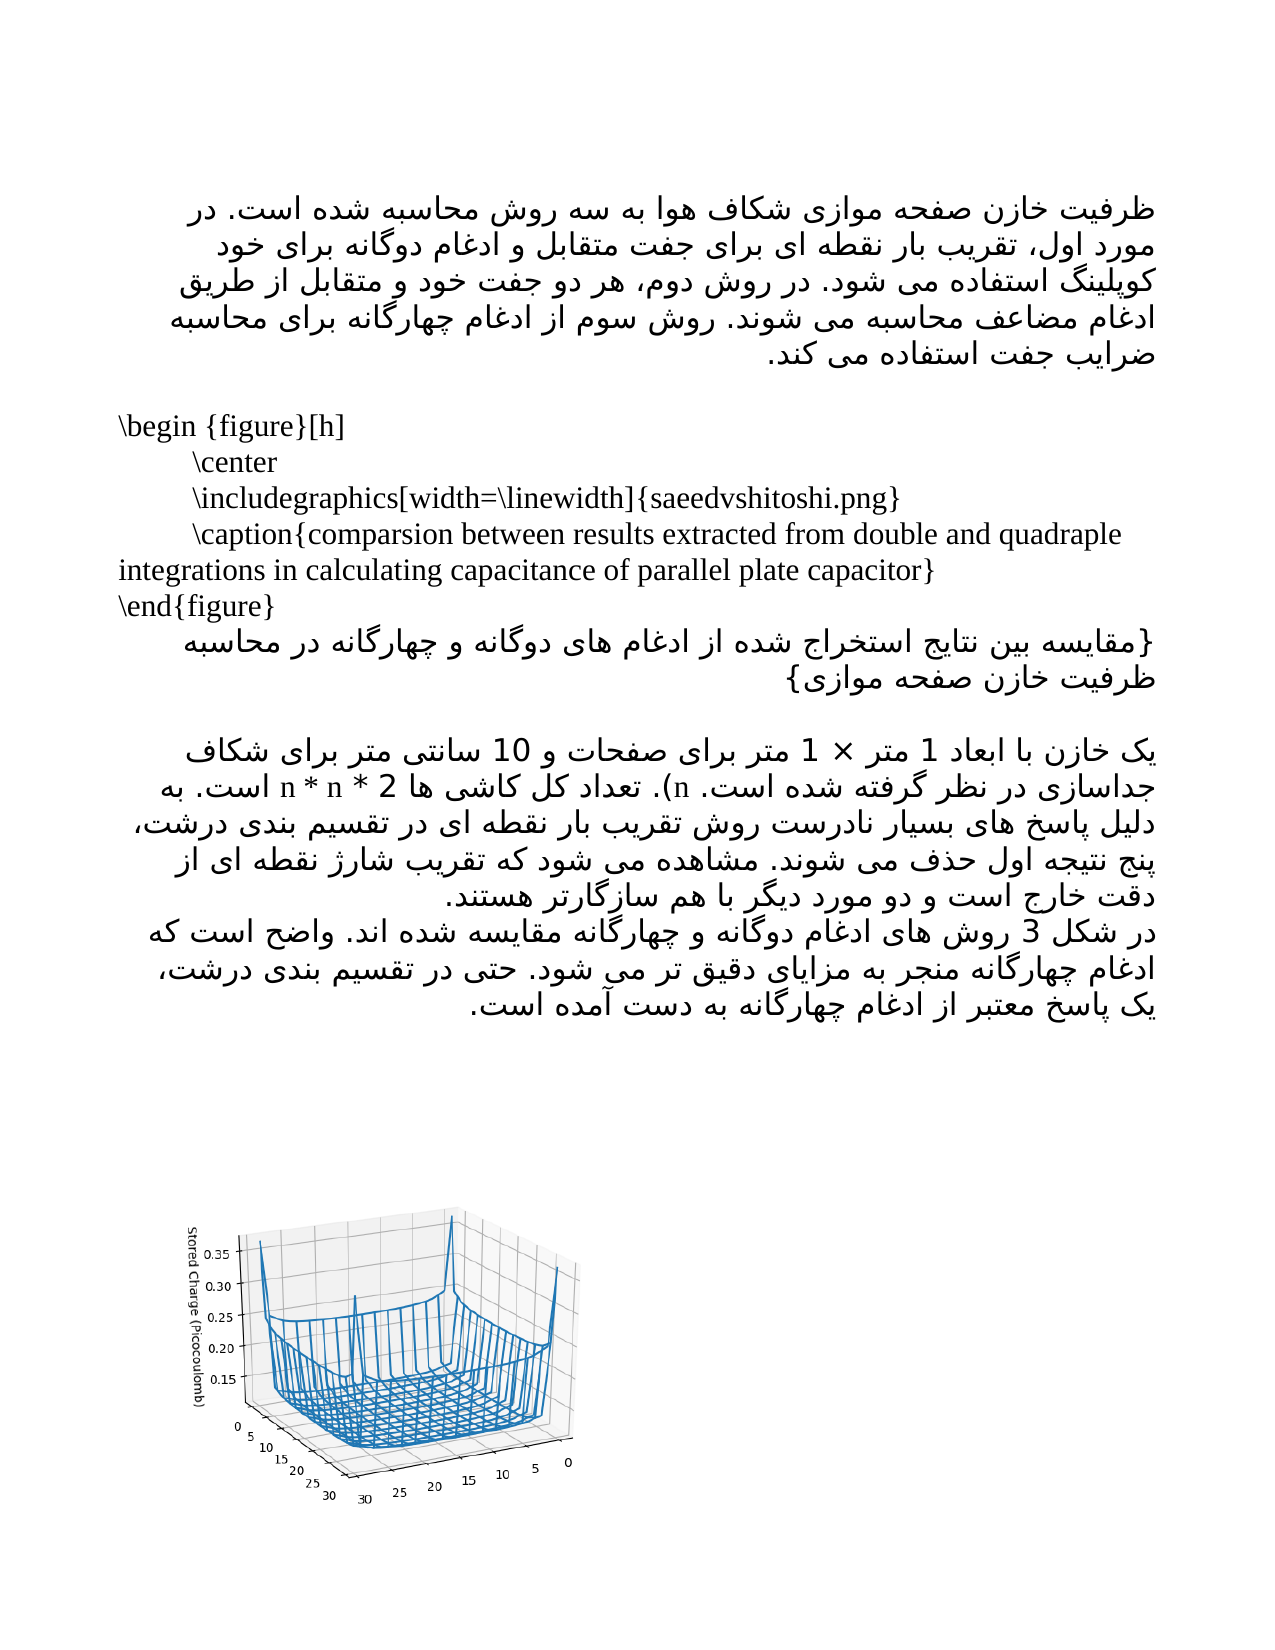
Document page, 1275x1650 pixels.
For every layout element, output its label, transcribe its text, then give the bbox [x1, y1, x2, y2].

text \includegraphics[width=\linewidth] {saeedvshitoshi.png} [118, 479, 1157, 516]
text یک خازن با ابعاد 1 متر × 1 متر برای صفحات و 10 سانتی متر برای شکاف جداسازی در نظر گرفته شده است. n). تعداد کل کاشی ها 2 * n * n است. به دلیل پاسخ های بسیار نادرست روش تقریب بار نقطه ای در تقسیم بندی درشت، پنج نتیجه اول حذف می شوند. مشاهده می شود که تقریب شارژ نقطه ای از دقت خارج است و دو مورد دیگر با هم سازگارتر هستند. [118, 732, 1157, 914]
picture [108, 1126, 677, 1552]
text \end{figure} [118, 587, 1157, 623]
text \center [118, 444, 1157, 479]
text {مقایسه بین نتایج استخراج شده از ادغام های دوگانه و چهارگانه در محاسبه ظرفیت خازن صفحه موازی} [118, 623, 1157, 696]
text \begin {figure}[h] [118, 408, 1157, 444]
text \caption{comparsion between results extracted from double and quadraple integrations in calculating capacitance of parallel plate capacitor} [118, 516, 1157, 587]
text ظرفیت خازن صفحه موازی شکاف هوا به سه روش محاسبه شده است. در مورد اول، تقریب بار نقطه ای برای جفت متقابل و ادغام دوگانه برای خود کوپلینگ استفاده می شود. در روش دوم، هر دو جفت خود و متقابل از طریق ادغام مضاعف محاسبه می شوند. روش سوم از ادغام چهارگانه برای محاسبه ضرایب جفت استفاده می کند. [118, 190, 1157, 372]
text در شکل 3 روش های ادغام دوگانه و چهارگانه مقایسه شده اند. واضح است که ادغام چهارگانه منجر به مزایای دقیق تر می شود. حتی در تقسیم بندی درشت، یک پاسخ معتبر از ادغام چهارگانه به دست آمده است. [118, 914, 1157, 1023]
